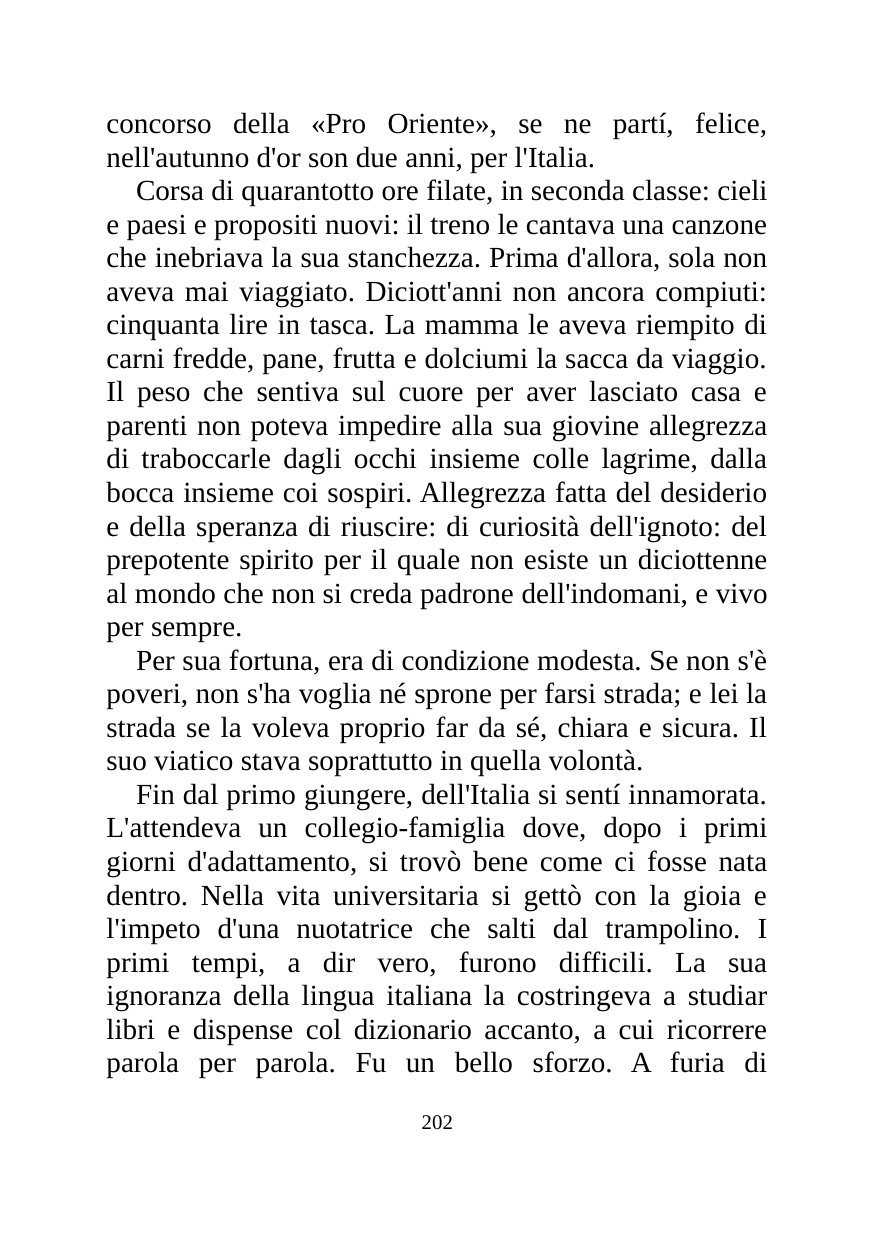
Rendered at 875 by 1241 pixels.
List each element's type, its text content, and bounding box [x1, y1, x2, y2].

text Fin dal primo giungere, dell'Italia si sentí innamorata. L'attendeva un collegio-famiglia dove, dopo i primi giorni d'adattamento, si trovò bene come ci fosse nata dentro. Nella vita universitaria si gettò con la gioia e l'impeto d'una nuotatrice che salti dal trampolino. I primi tempi, a dir vero, furono difficili. La sua ignoranza della lingua italiana la costringeva a studiar libri e dispense col dizionario accanto, a cui ricorrere parola per parola. Fu un bello sforzo. A furia di [106, 777, 768, 1079]
text concorso della «Pro Oriente», se ne partí, felice, nell'autunno d'or son due anni, per l'Italia. [106, 106, 768, 173]
text Corsa di quarantotto ore filate, in seconda classe: cieli e paesi e propositi nuovi: il treno le cantava una canzone che inebriava la sua stanchezza. Prima d'allora, sola non aveva mai viaggiato. Diciott'anni non ancora compiuti: cinquanta lire in tasca. La mamma le aveva riempito di carni fredde, pane, frutta e dolciumi la sacca da viaggio. Il peso che sentiva sul cuore per aver lasciato casa e parenti non poteva impedire alla sua giovine allegrezza di traboccarle dagli occhi insieme colle lagrime, dalla bocca insieme coi sospiri. Allegrezza fatta del desiderio e della speranza di riuscire: di curiosità dell'ignoto: del prepotente spirito per il quale non esiste un diciottenne al mondo che non si creda padrone dell'indomani, e vivo per sempre. [106, 173, 768, 643]
text Per sua fortuna, era di condizione modesta. Se non s'è poveri, non s'ha voglia né sprone per farsi strada; e lei la strada se la voleva proprio far da sé, chiara e sicura. Il suo viatico stava soprattutto in quella volontà. [106, 643, 768, 777]
